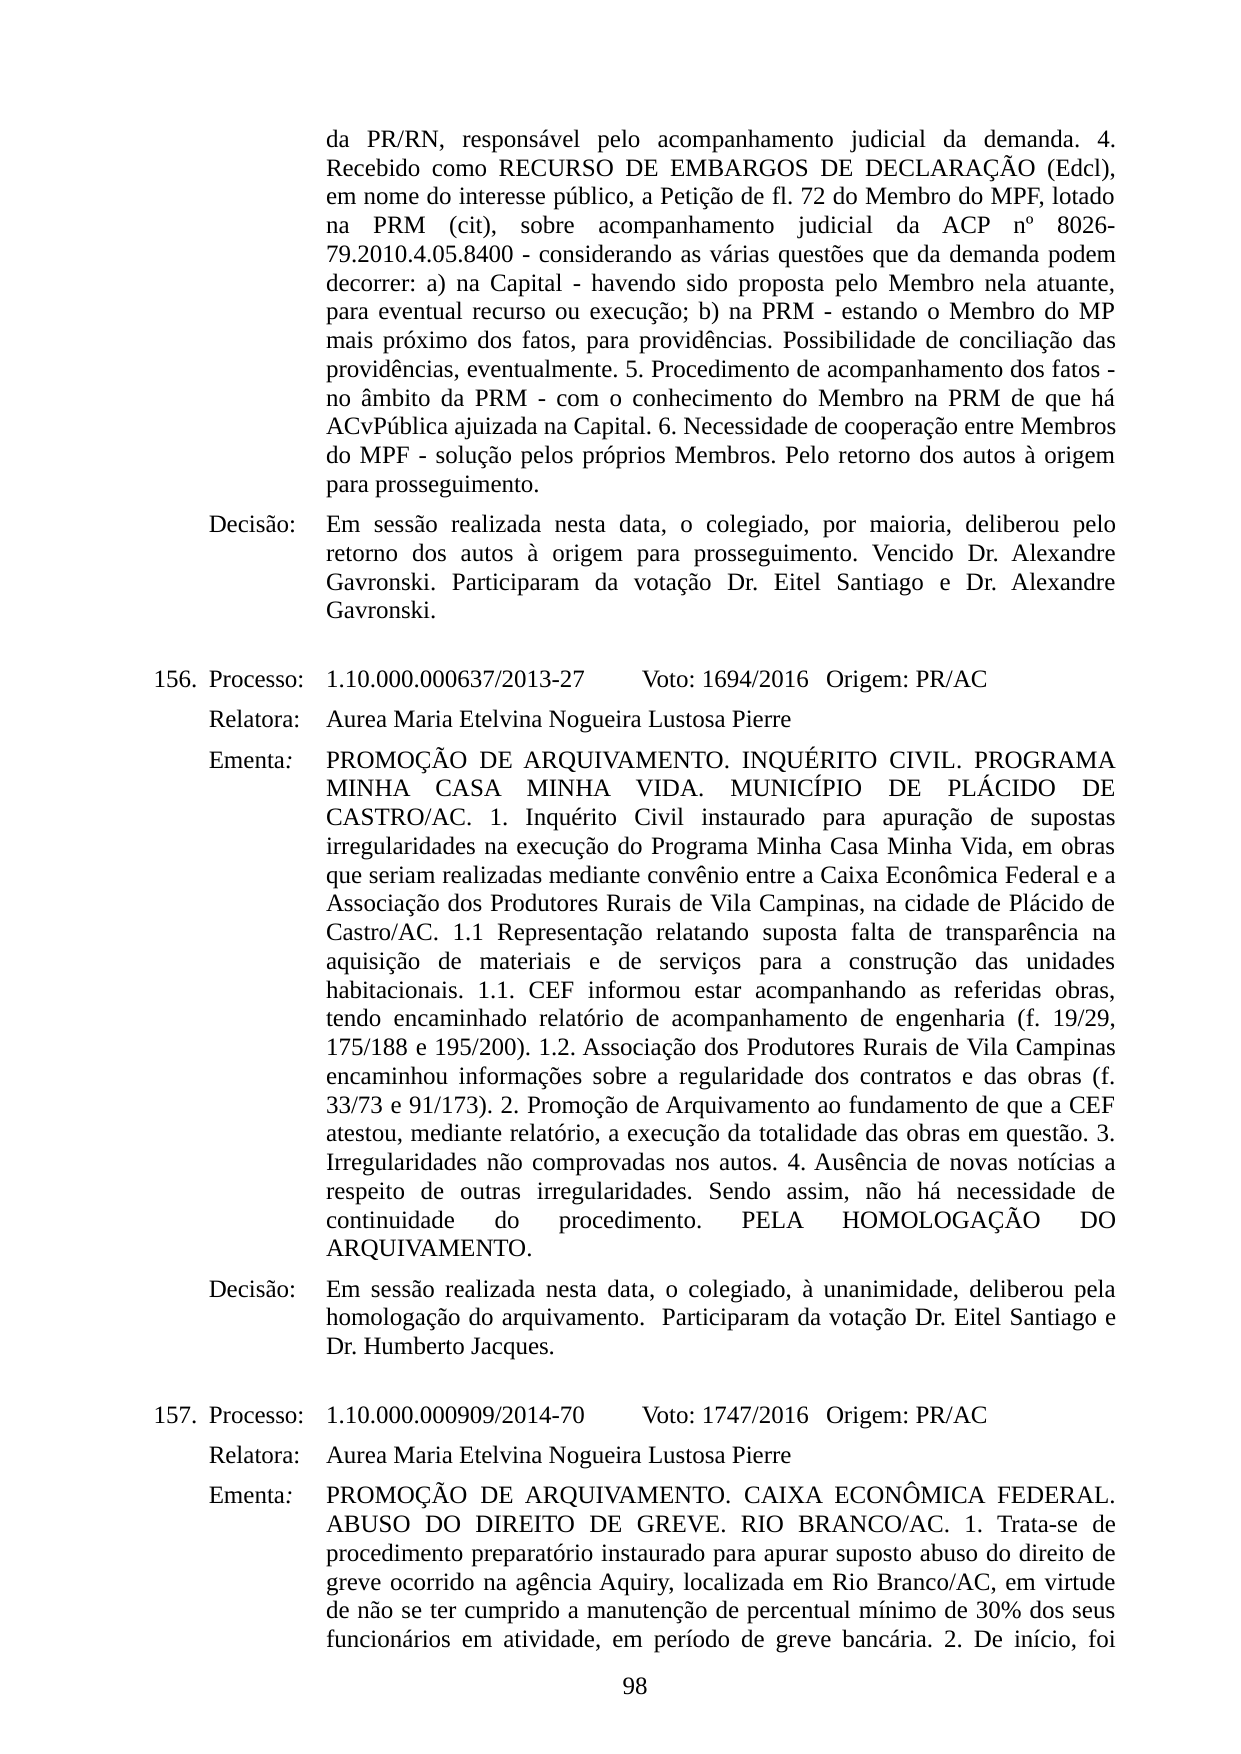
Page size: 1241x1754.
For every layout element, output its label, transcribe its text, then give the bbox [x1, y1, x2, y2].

table_cell Relatora: [203, 1435, 320, 1475]
table_cell [148, 118, 203, 503]
table_header Origem: PR/AC [820, 659, 1122, 699]
table_header Voto: 1747/2016 [636, 1394, 820, 1434]
table_header 157. [148, 1394, 203, 1434]
table_cell [203, 118, 320, 503]
table_cell Aurea Maria Etelvina Nogueira Lustosa Pierre [320, 699, 1122, 739]
table_cell [148, 699, 203, 739]
table_cell Em sessão realizada nesta data, o colegiado, à unanimidade, deliberou pela homologação do arquivamento. Participaram da votação Dr. Eitel Santiago e Dr. Humberto Jacques. [320, 1268, 1122, 1366]
table_cell [148, 1475, 203, 1659]
table_cell Decisão: [203, 503, 320, 630]
table_cell [148, 739, 203, 1268]
table_cell PROMOÇÃO DE ARQUIVAMENTO. INQUÉRITO CIVIL. PROGRAMA MINHA CASA MINHA VIDA. MUNICÍPIO DE PLÁCIDO DE CASTRO/AC. 1. Inquérito Civil instaurado para apuração de supostas irregularidades na execução do Programa Minha Casa Minha Vida, em obras que seriam realizadas mediante convênio entre a Caixa Econômica Federal e a Associação dos Produtores Rurais de Vila Campinas, na cidade de Plácido de Castro/AC. 1.1 Representação relatando suposta falta de transparência na aquisição de materiais e de serviços para a construção das unidades habitacionais. 1.1. CEF informou estar acompanhando as referidas obras, tendo encaminhado relatório de acompanhamento de engenharia (f. 19/29, 175/188 e 195/200). 1.2. Associação dos Produtores Rurais de Vila Campinas encaminhou informações sobre a regularidade dos contratos e das obras (f. 33/73 e 91/173). 2. Promoção de Arquivamento ao fundamento de que a CEF atestou, mediante relatório, a execução da totalidade das obras em questão. 3. Irregularidades não comprovadas nos autos. 4. Ausência de novas notícias a respeito de outras irregularidades. Sendo assim, não há necessidade de continuidade do procedimento. PELA HOMOLOGAÇÃO DO ARQUIVAMENTO. [320, 739, 1122, 1268]
table_cell Ementa: [203, 739, 320, 1268]
table_header Processo: [203, 1394, 320, 1434]
table_cell Aurea Maria Etelvina Nogueira Lustosa Pierre [320, 1435, 1122, 1475]
table_header 1.10.000.000637/2013-27 [320, 659, 636, 699]
table_cell [148, 1435, 203, 1475]
table_header Voto: 1694/2016 [636, 659, 820, 699]
table_cell [148, 503, 203, 630]
table_cell Relatora: [203, 699, 320, 739]
table_cell Ementa: [203, 1475, 320, 1659]
table_header Processo: [203, 659, 320, 699]
table_header 1.10.000.000909/2014-70 [320, 1394, 636, 1434]
table_header Origem: PR/AC [820, 1394, 1122, 1434]
table_cell da PR/RN, responsável pelo acompanhamento judicial da demanda. 4. Recebido como RECURSO DE EMBARGOS DE DECLARAÇÃO (Edcl), em nome do interesse público, a Petição de fl. 72 do Membro do MPF, lotado na PRM (cit), sobre acompanhamento judicial da ACP nº 8026-79.2010.4.05.8400 - considerando as várias questões que da demanda podem decorrer: a) na Capital - havendo sido proposta pelo Membro nela atuante, para eventual recurso ou execução; b) na PRM - estando o Membro do MP mais próximo dos fatos, para providências. Possibilidade de conciliação das providências, eventualmente. 5. Procedimento de acompanhamento dos fatos - no âmbito da PRM - com o conhecimento do Membro na PRM de que há ACvPública ajuizada na Capital. 6. Necessidade de cooperação entre Membros do MPF - solução pelos próprios Membros. Pelo retorno dos autos à origem para prosseguimento. [320, 118, 1122, 503]
table_cell Em sessão realizada nesta data, o colegiado, por maioria, deliberou pelo retorno dos autos à origem para prosseguimento. Vencido Dr. Alexandre Gavronski. Participaram da votação Dr. Eitel Santiago e Dr. Alexandre Gavronski. [320, 503, 1122, 630]
table_cell Decisão: [203, 1268, 320, 1366]
table_header 156. [148, 659, 203, 699]
table_cell PROMOÇÃO DE ARQUIVAMENTO. CAIXA ECONÔMICA FEDERAL. ABUSO DO DIREITO DE GREVE. RIO BRANCO/AC. 1. Trata-se de procedimento preparatório instaurado para apurar suposto abuso do direito de greve ocorrido na agência Aquiry, localizada em Rio Branco/AC, em virtude de não se ter cumprido a manutenção de percentual mínimo de 30% dos seus funcionários em atividade, em período de greve bancária. 2. De início, foi [320, 1475, 1122, 1659]
table_cell [148, 1268, 203, 1366]
